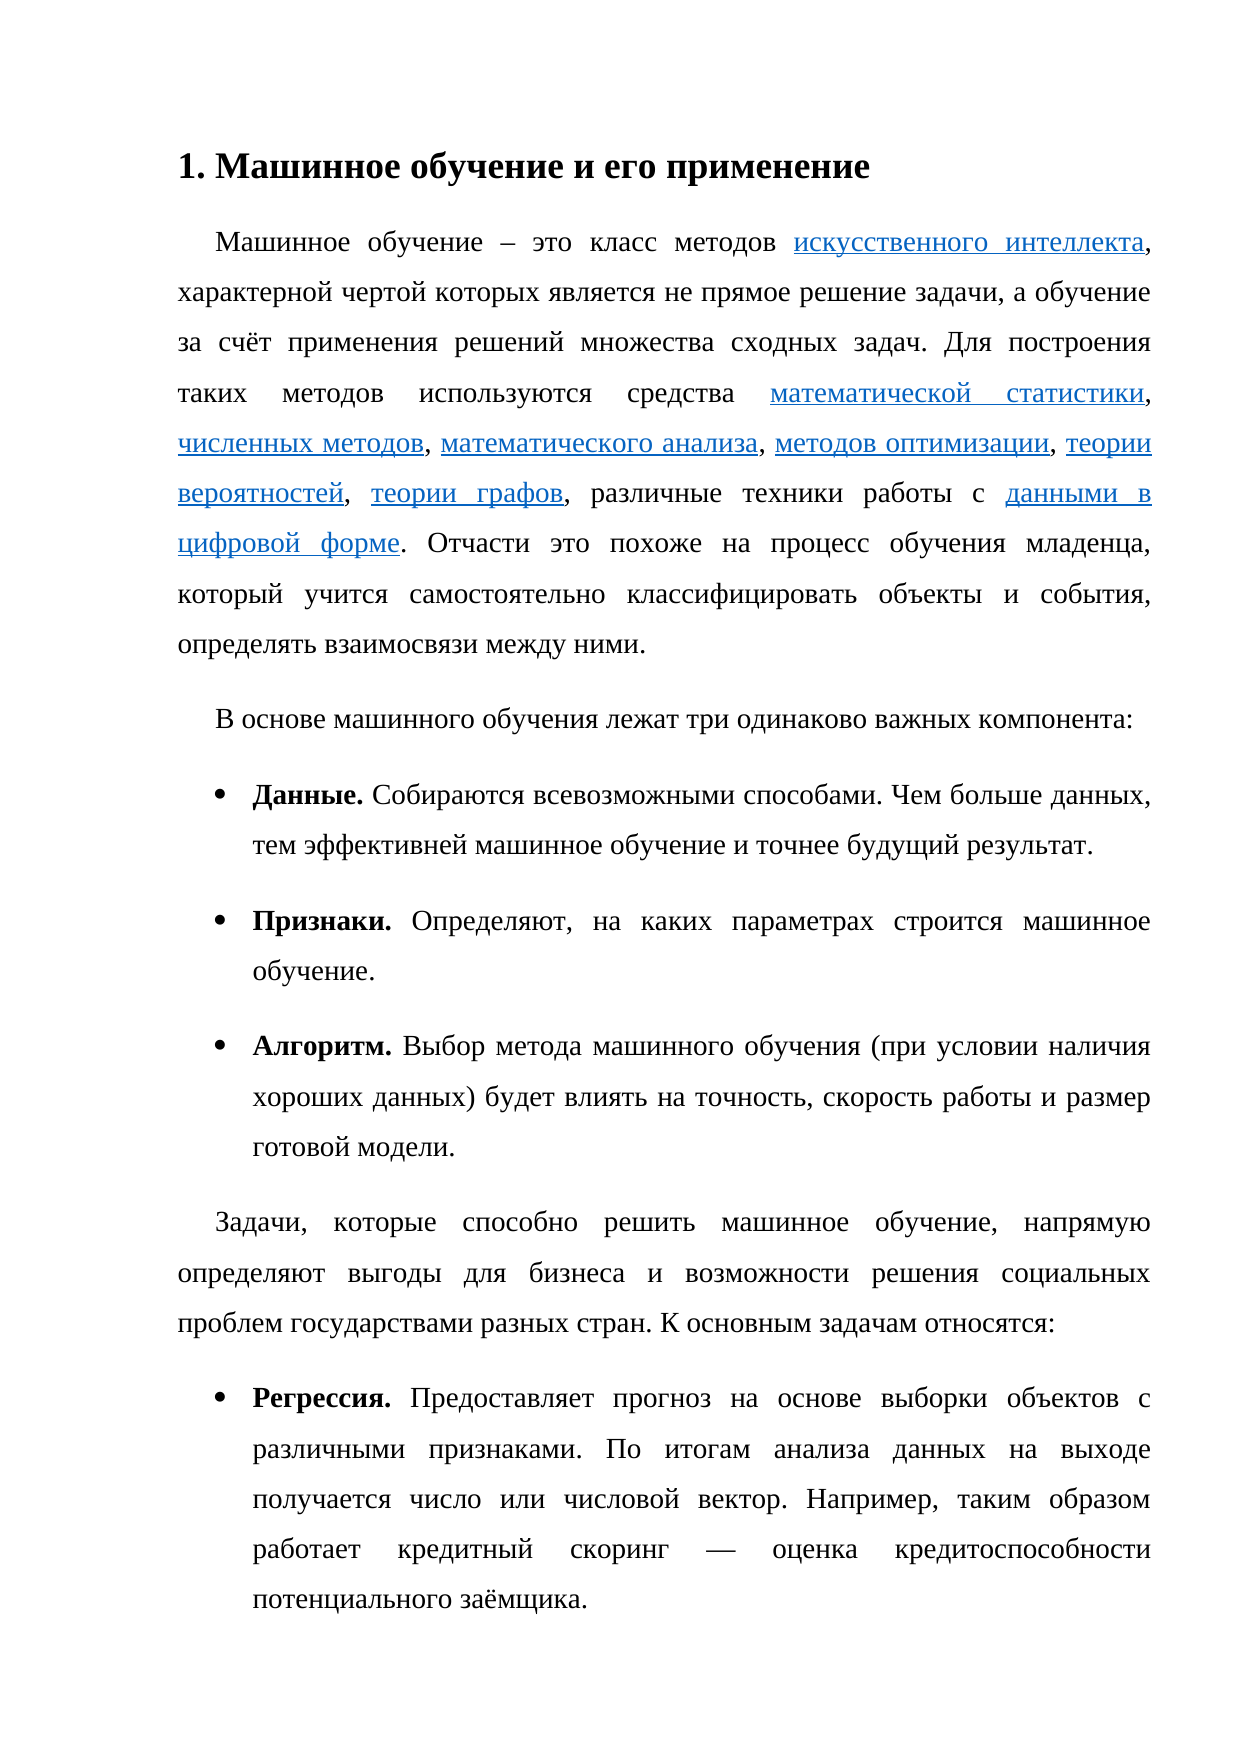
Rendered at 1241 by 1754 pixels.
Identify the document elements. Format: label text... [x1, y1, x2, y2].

list Данные. Собираются всевозможными способами. Чем больше данных, тем эффективней машинное обучение и точнее будущий результат. [215, 777, 1152, 861]
text В основе машинного обучения лежат три одинаково важных компонента: [177, 702, 1152, 735]
list Признаки. Определяют, на каких параметрах строится машинное обучение. [215, 903, 1152, 987]
list Машинное обучение и его применение [177, 143, 1152, 186]
text Задачи, которые способно решить машинное обучение, напрямую определяют выгоды для бизнеса и возможности решения социальных проблем государствами разных стран. К основным задачам относятся: [177, 1204, 1152, 1338]
list Регрессия. Предоставляет прогноз на основе выборки объектов с различными признаками. По итогам анализа данных на выходе получается число или числовой вектор. Например, таким образом работает кредитный скоринг — оценка кредитоспособности потенциального заёмщика. [215, 1380, 1152, 1615]
text Машинное обучение – это класс методов искусственного интеллекта, характерной чертой которых является не прямое решение задачи, а обучение за счёт применения решений множества сходных задач. Для построения таких методов используются средства математической статистики, численных методов, математического анализа, методов оптимизации, теории вероятностей, теории графов, различные техники работы с данными в цифровой форме. Отчасти это похоже на процесс обучения младенца, который учится самостоятельно классифицировать объекты и события, определять взаимосвязи между ними. [177, 224, 1152, 660]
list Алгоритм. Выбор метода машинного обучения (при условии наличия хороших данных) будет влиять на точность, скорость работы и размер готовой модели. [215, 1028, 1152, 1163]
